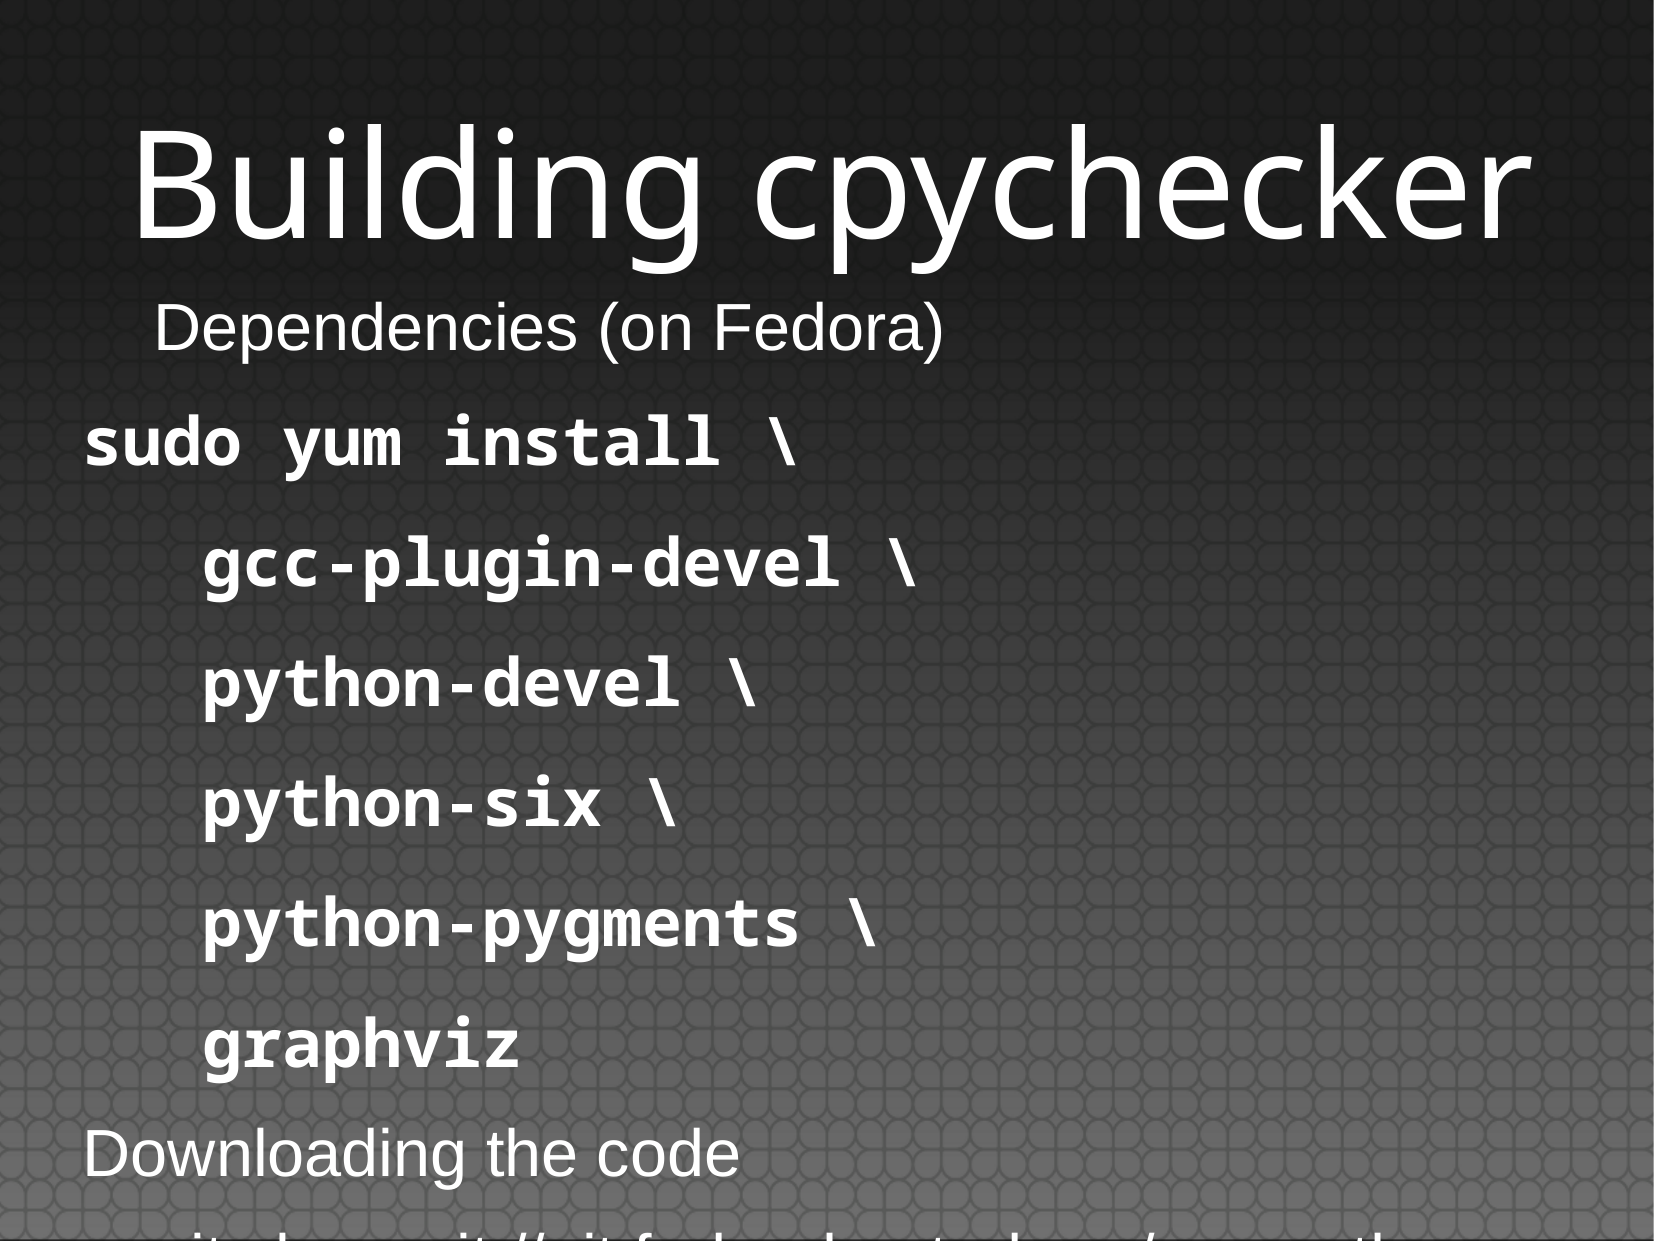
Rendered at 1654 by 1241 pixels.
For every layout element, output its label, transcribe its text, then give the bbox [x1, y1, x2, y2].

picture [0, 0, 1654, 1241]
list Dependencies (on Fedora) sudo yum install \ gcc-plugin-devel \ python-devel \ python-six \ python-pygments \ graphviz Downloading the code git clone git://git.fedorahosted.org/gcc-python-plugin.git [82, 290, 1571, 1241]
title Building cpychecker [86, 86, 1576, 275]
